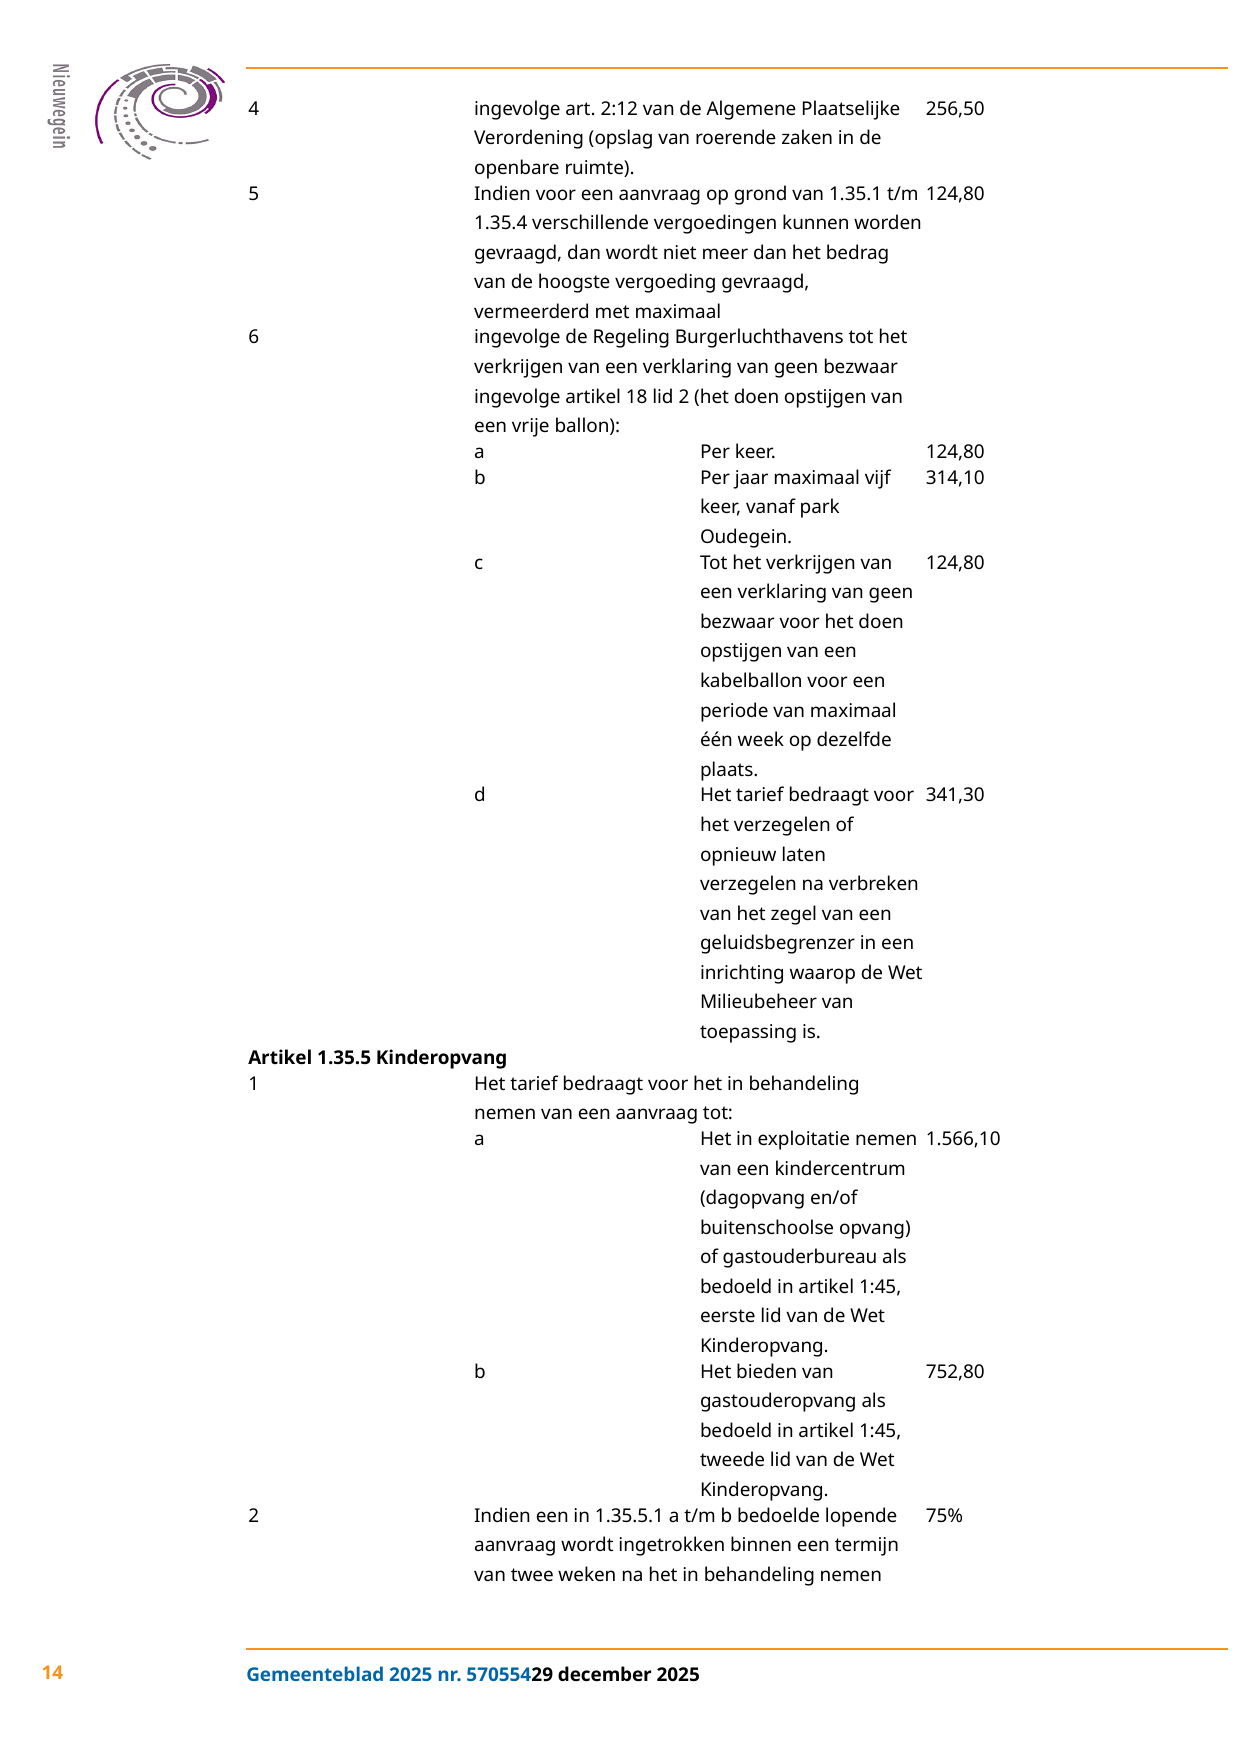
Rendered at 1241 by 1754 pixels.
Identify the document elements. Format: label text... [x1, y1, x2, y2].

table_cell d [474, 782, 700, 1044]
table_cell [926, 324, 1152, 438]
table_cell 341,30 [926, 782, 1152, 1044]
table_cell Tot het verkrijgen van een verklaring van geen bezwaar voor het doen opstijgen van een kabelballon voor een periode van maximaal één week op dezelfde plaats. [700, 549, 926, 782]
table_cell 1 [248, 1070, 474, 1125]
table_cell 5 [248, 180, 474, 324]
table_cell [248, 782, 474, 1044]
table_cell b [474, 1358, 700, 1502]
table_cell 124,80 [926, 180, 1152, 324]
table_cell Het bieden van gastouderopvang als bedoeld in artikel 1:45, tweede lid van de Wet Kinderopvang. [700, 1358, 926, 1502]
table_cell Het tarief bedraagt voor het in behandeling nemen van een aanvraag tot: [474, 1070, 926, 1125]
table_cell [248, 438, 474, 464]
table_cell [248, 1125, 474, 1358]
table_cell Indien voor een aanvraag op grond van 1.35.1 t/m 1.35.4 verschillende vergoedingen kunnen worden gevraagd, dan wordt niet meer dan het bedrag van de hoogste vergoeding gevraagd, vermeerderd met maximaal [474, 180, 926, 324]
table_cell Het in exploitatie nemen van een kindercentrum (dagopvang en/of buitenschoolse opvang) of gastouderbureau als bedoeld in artikel 1:45, eerste lid van de Wet Kinderopvang. [700, 1125, 926, 1358]
table_cell 314,10 [926, 464, 1152, 549]
table_cell ingevolge art. 2:12 van de Algemene Plaatselijke Verordening (opslag van roerende zaken in de openbare ruimte). [474, 95, 926, 180]
table_cell [926, 1070, 1152, 1125]
table_cell 4 [248, 95, 474, 180]
table_cell a [474, 1125, 700, 1358]
table_cell [248, 1358, 474, 1502]
table_cell Artikel 1.35.5 Kinderopvang [248, 1044, 926, 1070]
table_cell Per keer. [700, 438, 926, 464]
table_cell Per jaar maximaal vijf keer, vanaf park Oudegein. [700, 464, 926, 549]
table_cell c [474, 549, 700, 782]
table_cell ingevolge de Regeling Burgerluchthavens tot het verkrijgen van een verklaring van geen bezwaar ingevolge artikel 18 lid 2 (het doen opstijgen van een vrije ballon): [474, 324, 926, 438]
table_cell a [474, 438, 700, 464]
table_cell [248, 464, 474, 549]
table_cell 1.566,10 [926, 1125, 1152, 1358]
table_cell 6 [248, 324, 474, 438]
table_cell b [474, 464, 700, 549]
table_cell Het tarief bedraagt voor het verzegelen of opnieuw laten verzegelen na verbreken van het zegel van een geluidsbegrenzer in een inrichting waarop de Wet Milieubeheer van toepassing is. [700, 782, 926, 1044]
table_cell Indien een in 1.35.5.1 a t/m b bedoelde lopende aanvraag wordt ingetrokken binnen een termijn van twee weken na het in behandeling nemen [474, 1502, 926, 1587]
table_cell 752,80 [926, 1358, 1152, 1502]
table_cell 256,50 [926, 95, 1152, 180]
table_cell 124,80 [926, 438, 1152, 464]
table_cell 124,80 [926, 549, 1152, 782]
table_cell [248, 549, 474, 782]
table_cell 2 [248, 1502, 474, 1587]
table_cell 75% [926, 1502, 1152, 1587]
picture [41, 47, 231, 172]
table_cell [926, 1044, 1152, 1070]
